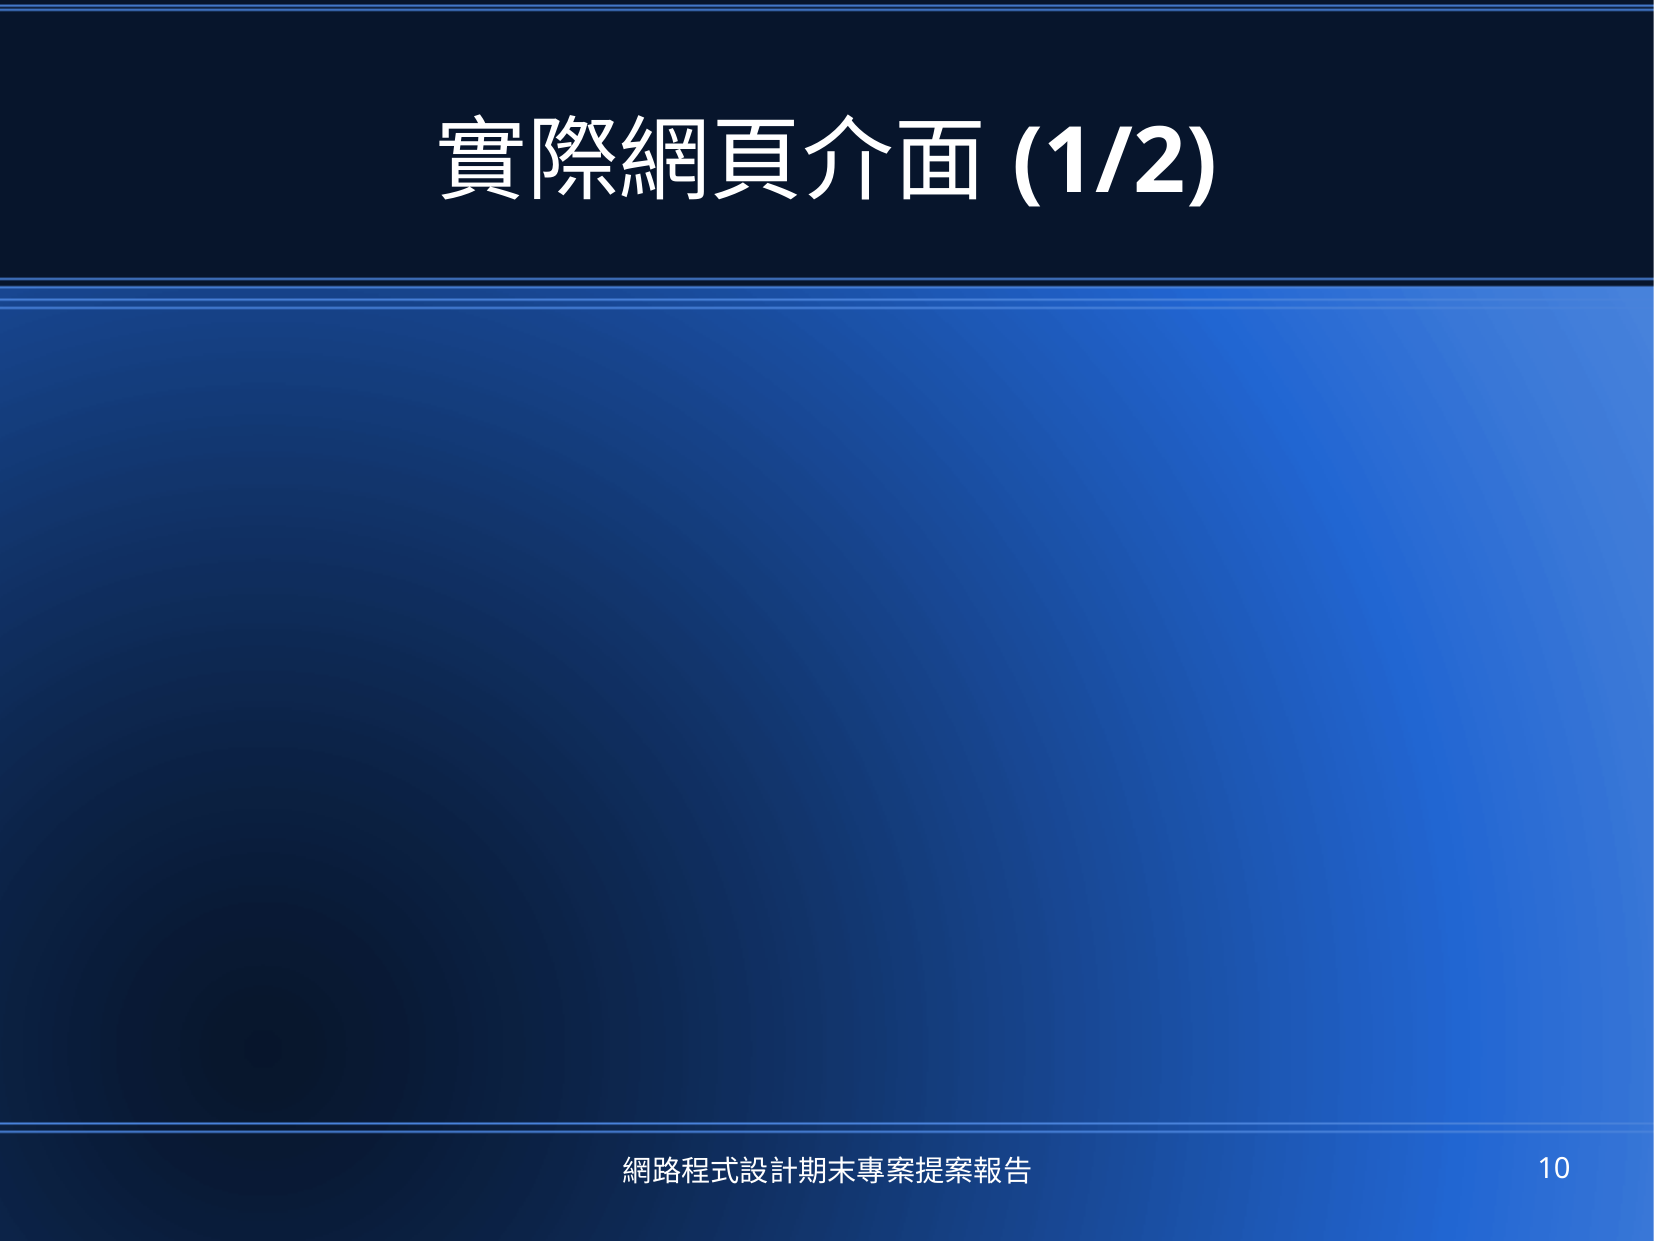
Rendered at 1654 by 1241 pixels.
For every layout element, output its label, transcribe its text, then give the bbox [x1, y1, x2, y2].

picture [0, 0, 1654, 1241]
title 實際網頁介面(1/2) [82, 49, 1571, 257]
